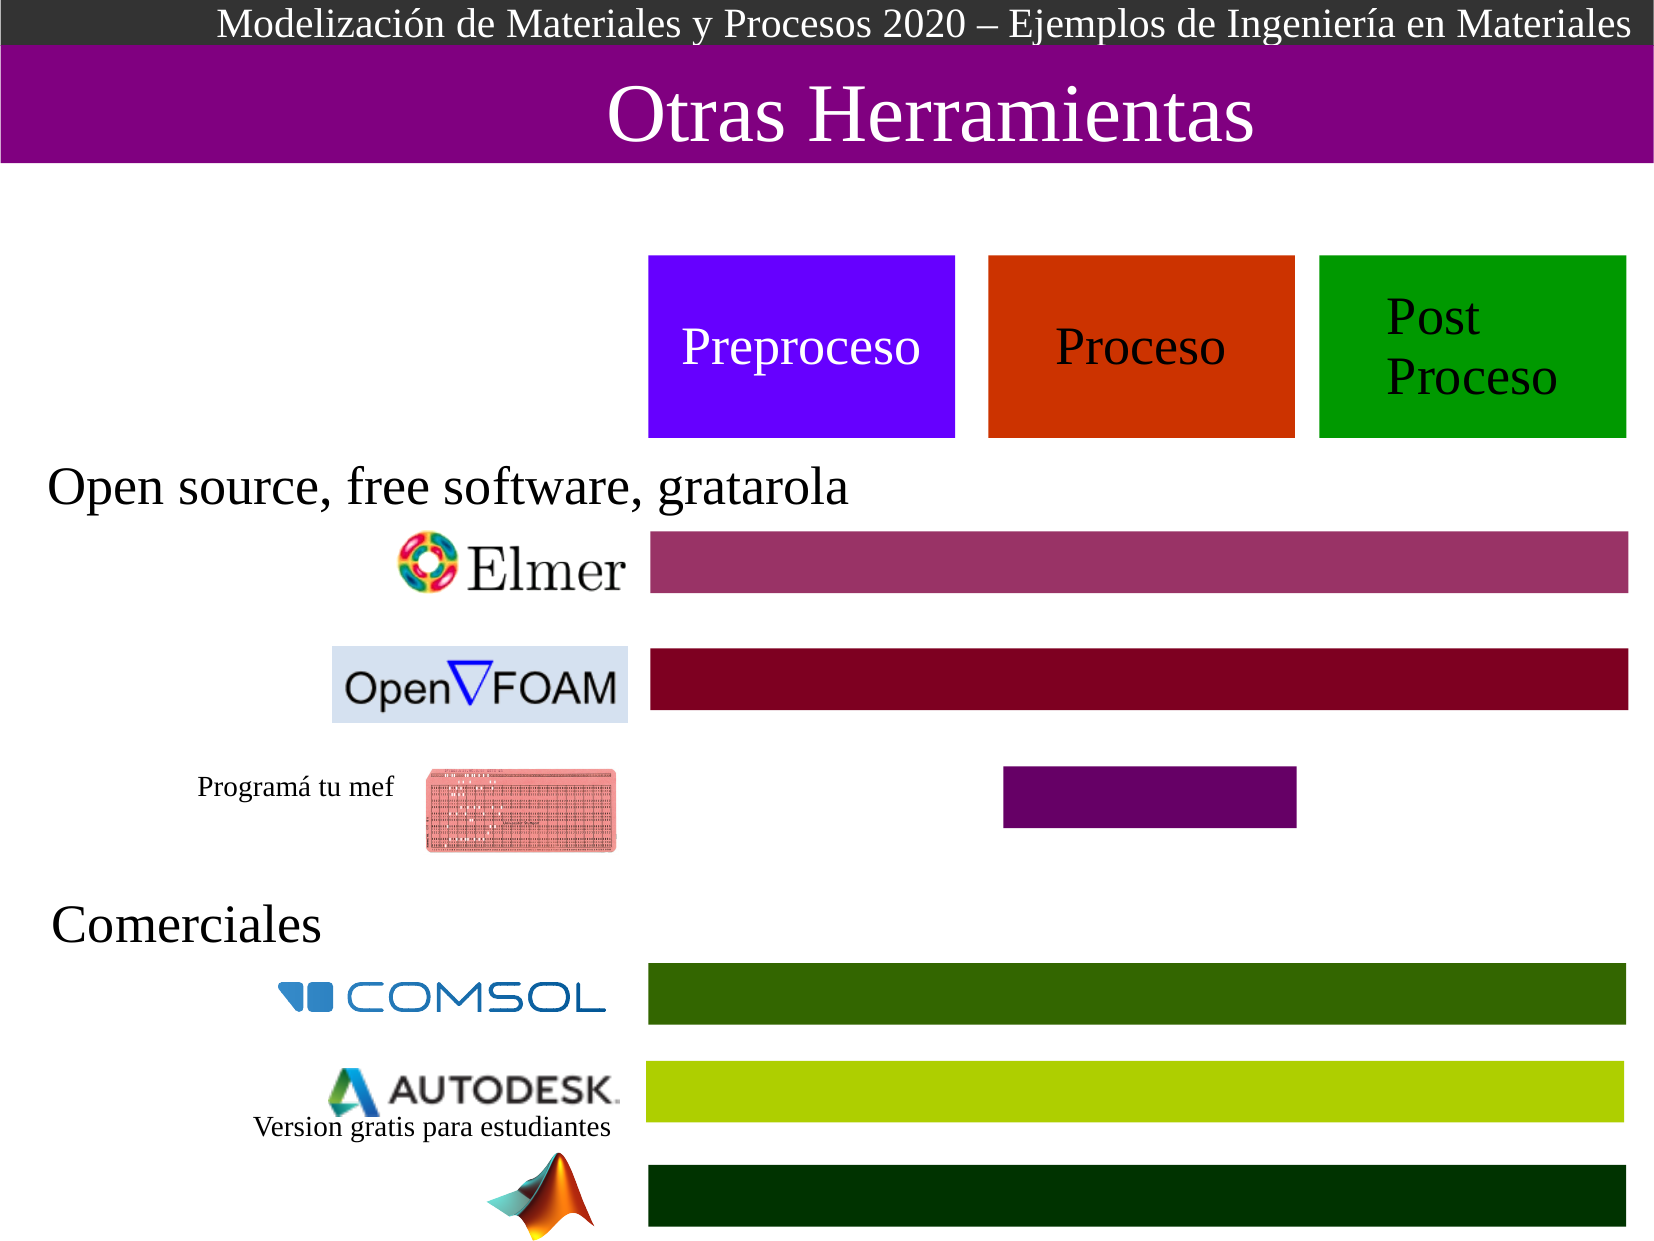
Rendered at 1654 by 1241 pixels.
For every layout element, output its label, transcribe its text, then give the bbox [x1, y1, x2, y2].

text_box Open source, free software, gratarola [32, 448, 866, 524]
picture [332, 646, 628, 723]
text_box [646, 1060, 1625, 1123]
text_box [650, 531, 1629, 594]
picture [328, 1068, 620, 1103]
text_box Preproceso [648, 255, 956, 438]
text_box Post Proceso [1319, 255, 1627, 438]
text_box [1003, 766, 1297, 829]
text_box Comerciales [36, 886, 409, 962]
text_box Version gratis para estudiantes [238, 1103, 627, 1179]
picture [423, 766, 619, 855]
text_box Proceso [988, 255, 1295, 438]
text_box [648, 963, 1627, 1025]
text_box [648, 1164, 1627, 1227]
picture [277, 982, 607, 1012]
picture [396, 530, 626, 594]
text_box Otras Herramientas [230, 59, 1634, 174]
text_box [650, 648, 1629, 711]
text_box Programá tu mef [182, 763, 421, 817]
picture [486, 1179, 595, 1241]
